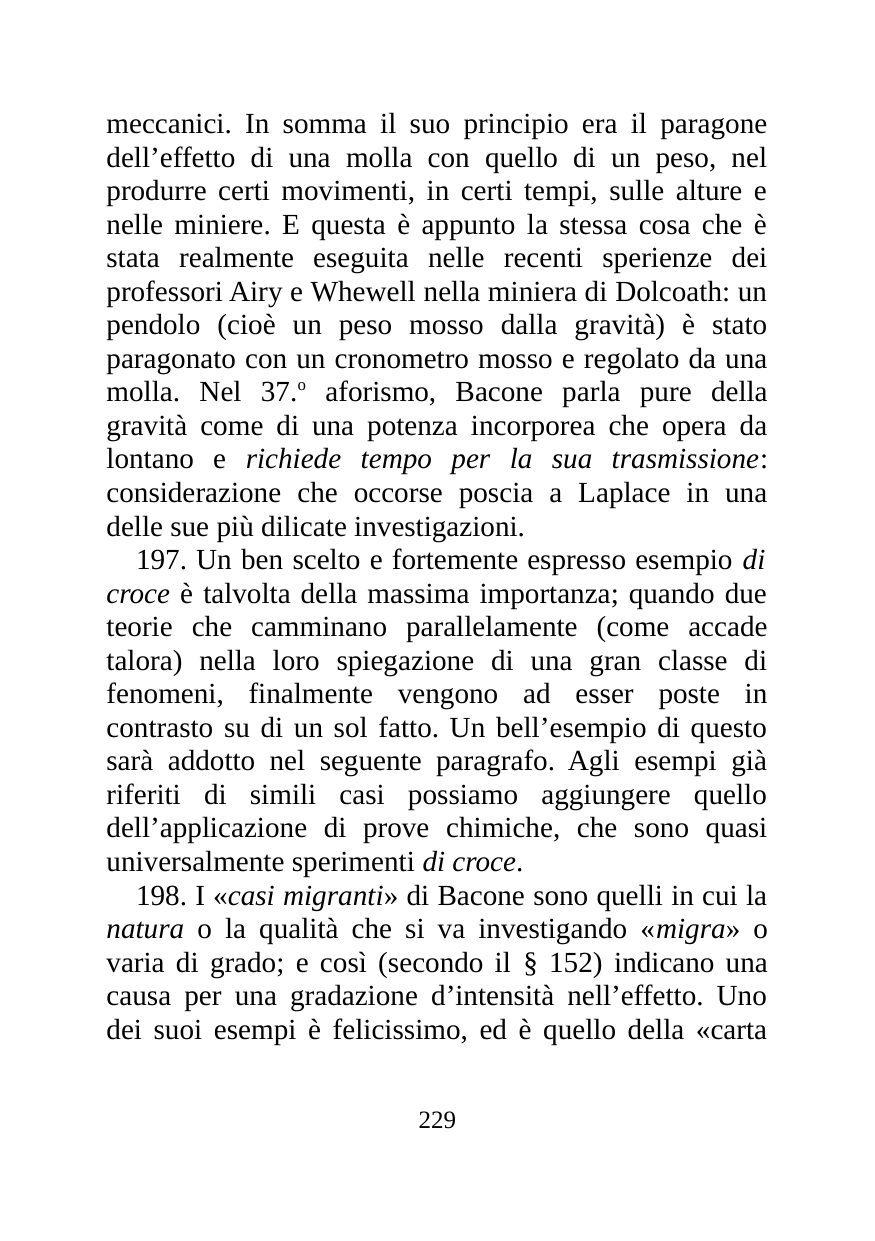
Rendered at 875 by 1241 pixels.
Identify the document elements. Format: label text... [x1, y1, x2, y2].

text 198. I «casi migranti» di Bacone sono quelli in cui la natura o la qualità che si va investigando «migra» o varia di grado; e così (secondo il § 152) indicano una causa per una gradazione d’intensità nell’effetto. Uno dei suoi esempi è felicissimo, ed è quello della «carta [106, 878, 768, 1045]
text meccanici. In somma il suo principio era il paragone dell’effetto di una molla con quello di un peso, nel produrre certi movimenti, in certi tempi, sulle alture e nelle miniere. E questa è appunto la stessa cosa che è stata realmente eseguita nelle recenti sperienze dei professori Airy e Whewell nella miniera di Dolcoath: un pendolo (cioè un peso mosso dalla gravità) è stato paragonato con un cronometro mosso e regolato da una molla. Nel 37.o aforismo, Bacone parla pure della gravità come di una potenza incorporea che opera da lontano e richiede tempo per la sua trasmissione: considerazione che occorse poscia a Laplace in una delle sue più dilicate investigazioni. [106, 106, 768, 542]
text 197. Un ben scelto e fortemente espresso esempio di croce è talvolta della massima importanza; quando due teorie che camminano parallelamente (come accade talora) nella loro spiegazione di una gran classe di fenomeni, finalmente vengono ad esser poste in contrasto su di un sol fatto. Un bell’esempio di questo sarà addotto nel seguente paragrafo. Agli esempi già riferiti di simili casi possiamo aggiungere quello dell’applicazione di prove chimiche, che sono quasi universalmente sperimenti di croce. [106, 542, 768, 878]
